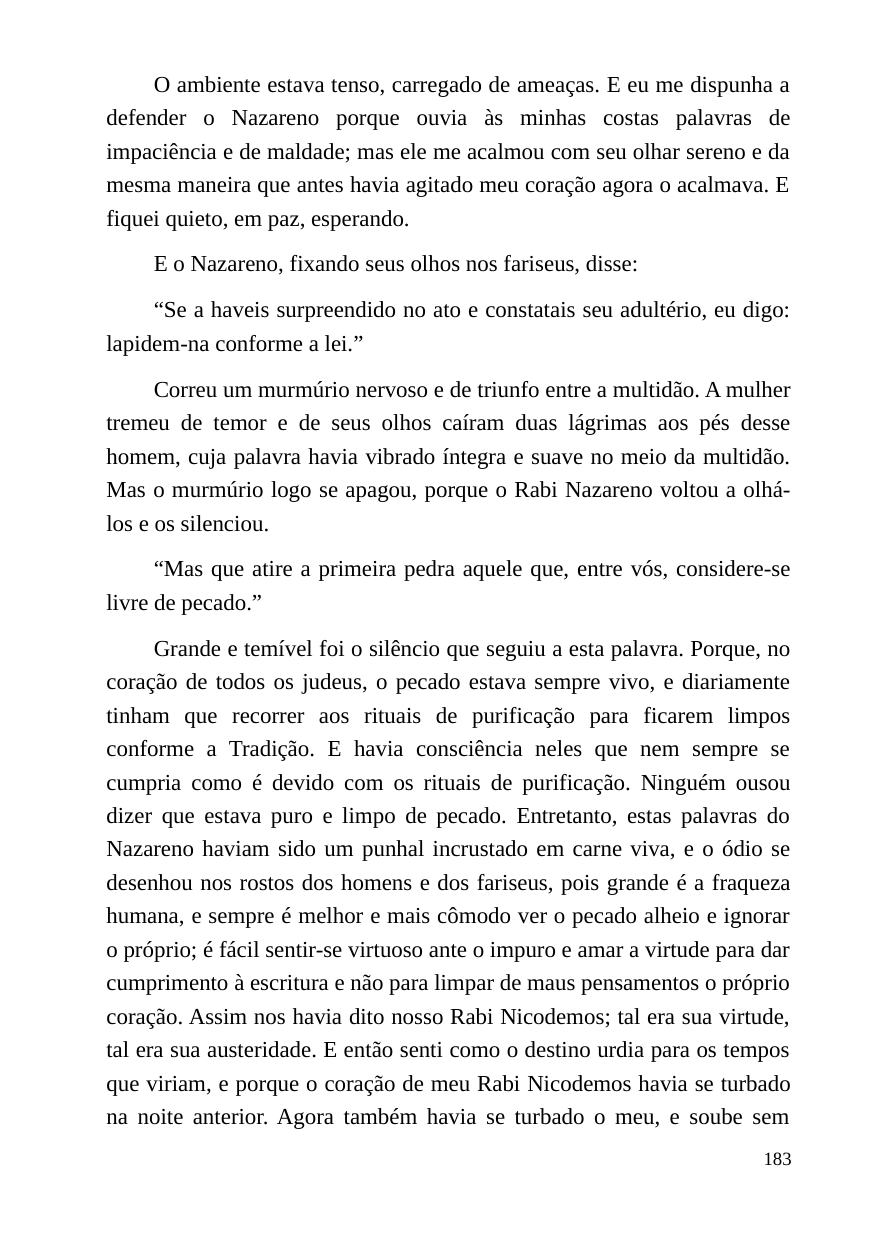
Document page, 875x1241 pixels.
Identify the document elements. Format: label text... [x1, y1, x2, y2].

text Correu um murmúrio nervoso e de triunfo entre a multidão. A mulher tremeu de temor e de seus olhos caíram duas lágrimas aos pés desse homem, cuja palavra havia vibrado íntegra e suave no meio da multidão. Mas o murmúrio logo se apagou, porque o Rabi Nazareno voltou a olhá-los e os silenciou. [106, 376, 791, 536]
text Grande e temível foi o silêncio que seguiu a esta palavra. Porque, no coração de todos os judeus, o pecado estava sempre vivo, e diariamente tinham que recorrer aos rituais de purificação para ficarem limpos conforme a Tradição. E havia consciência neles que nem sempre se cumpria como é devido com os rituais de purificação. Ninguém ousou dizer que estava puro e limpo de pecado. Entretanto, estas palavras do Nazareno haviam sido um punhal incrustado em carne viva, e o ódio se desenhou nos rostos dos homens e dos fariseus, pois grande é a fraqueza humana, e sempre é melhor e mais cômodo ver o pecado alheio e ignorar o próprio; é fácil sentir-se virtuoso ante o impuro e amar a virtude para dar cumprimento à escritura e não para limpar de maus pensamentos o próprio coração. Assim nos havia dito nosso Rabi Nicodemos; tal era sua virtude, tal era sua austeridade. E então senti como o destino urdia para os tempos que viriam, e porque o coração de meu Rabi Nicodemos havia se turbado na noite anterior. Agora também havia se turbado o meu, e soube sem [106, 635, 791, 1129]
text E o Nazareno, fixando seus olhos nos fariseus, disse: [106, 251, 791, 277]
text O ambiente estava tenso, carregado de ameaças. E eu me dispunha a defender o Nazareno porque ouvia às minhas costas palavras de impaciência e de maldade; mas ele me acalmou com seu olhar sereno e da mesma maneira que antes havia agitado meu coração agora o acalmava. E fiquei quieto, em paz, esperando. [106, 71, 791, 231]
text “Se a haveis surpreendido no ato e constatais seu adultério, eu digo: lapidem-na conforme a lei.” [106, 296, 791, 356]
text “Mas que atire a primeira pedra aquele que, entre vós, considere-se livre de pecado.” [106, 556, 791, 615]
